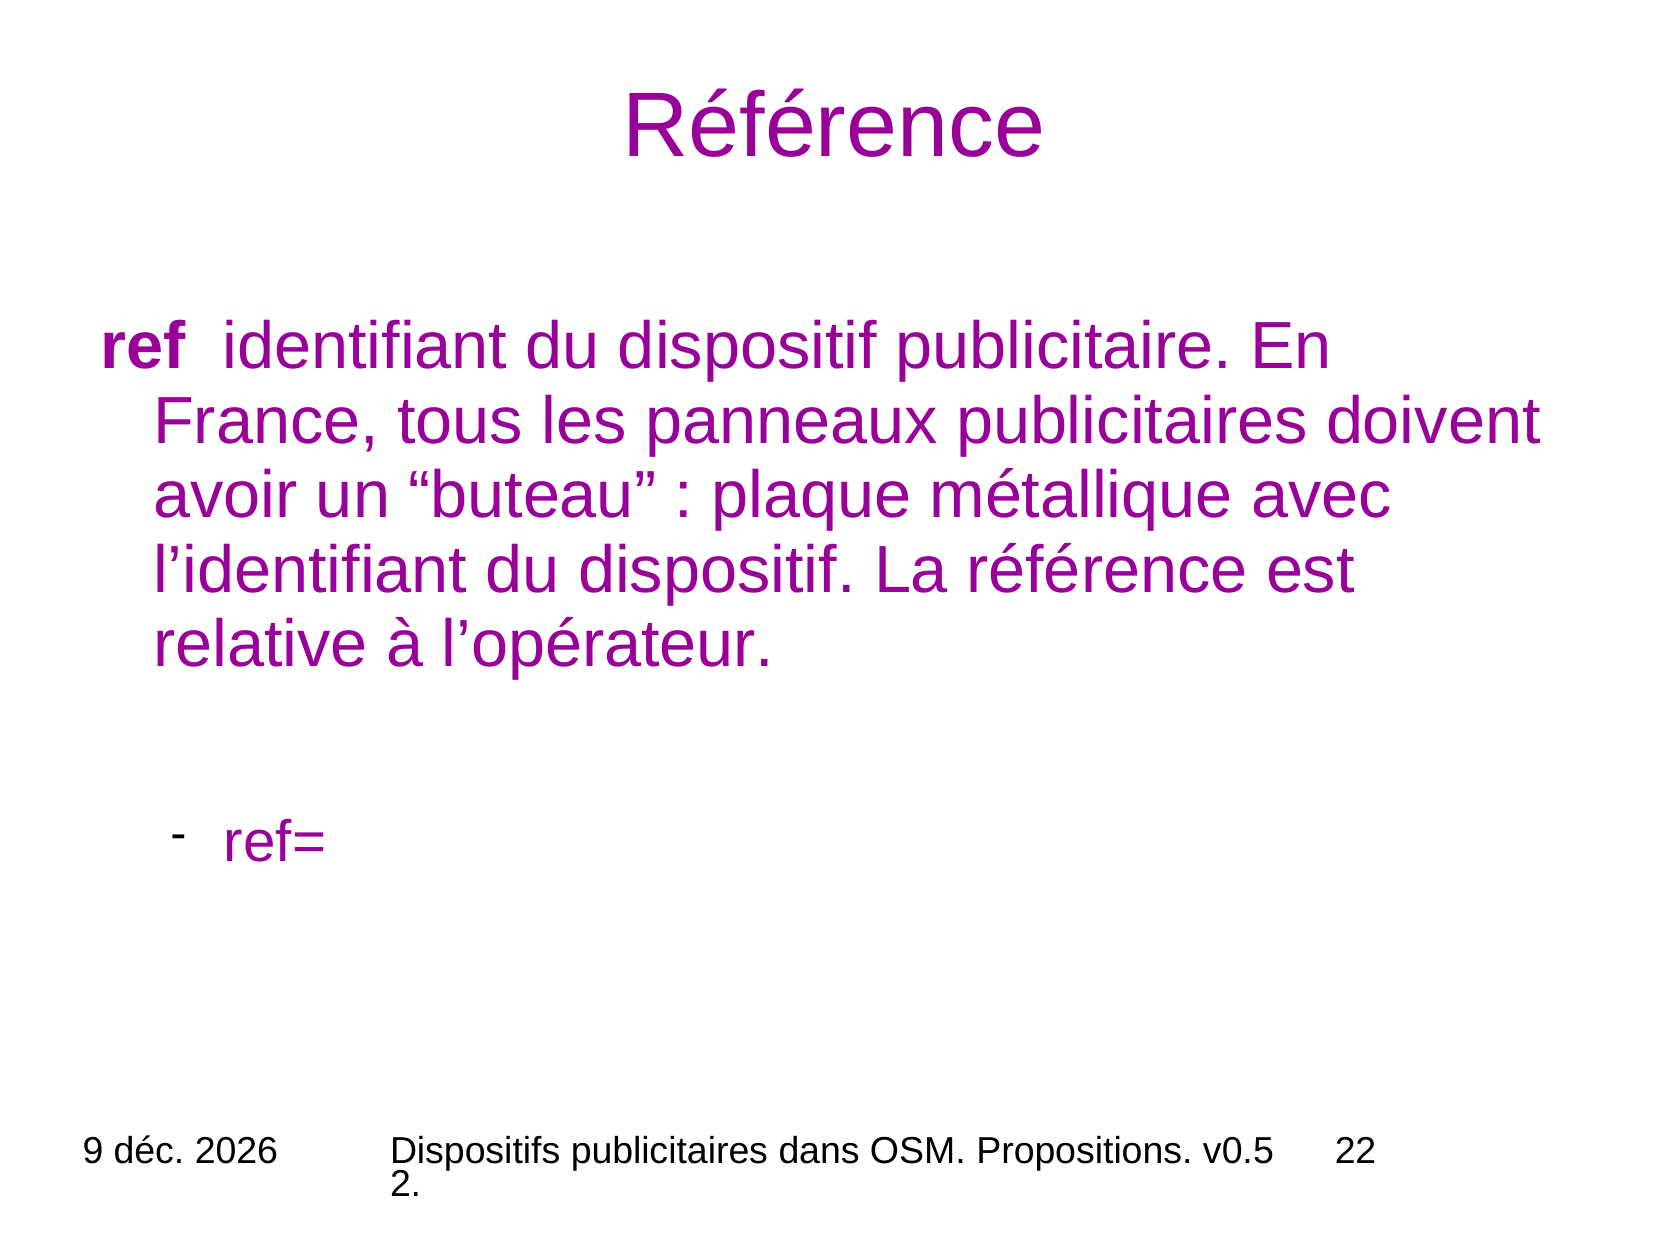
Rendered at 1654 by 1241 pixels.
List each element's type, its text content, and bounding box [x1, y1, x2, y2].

title Référence [90, 19, 1579, 225]
list ref identifiant du dispositif publicitaire. En France, tous les panneaux publicitaires doivent avoir un “buteau” : plaque métallique avec l’identifiant du dispositif. La référence est relative à l’opérateur. ref= [82, 195, 1571, 1096]
